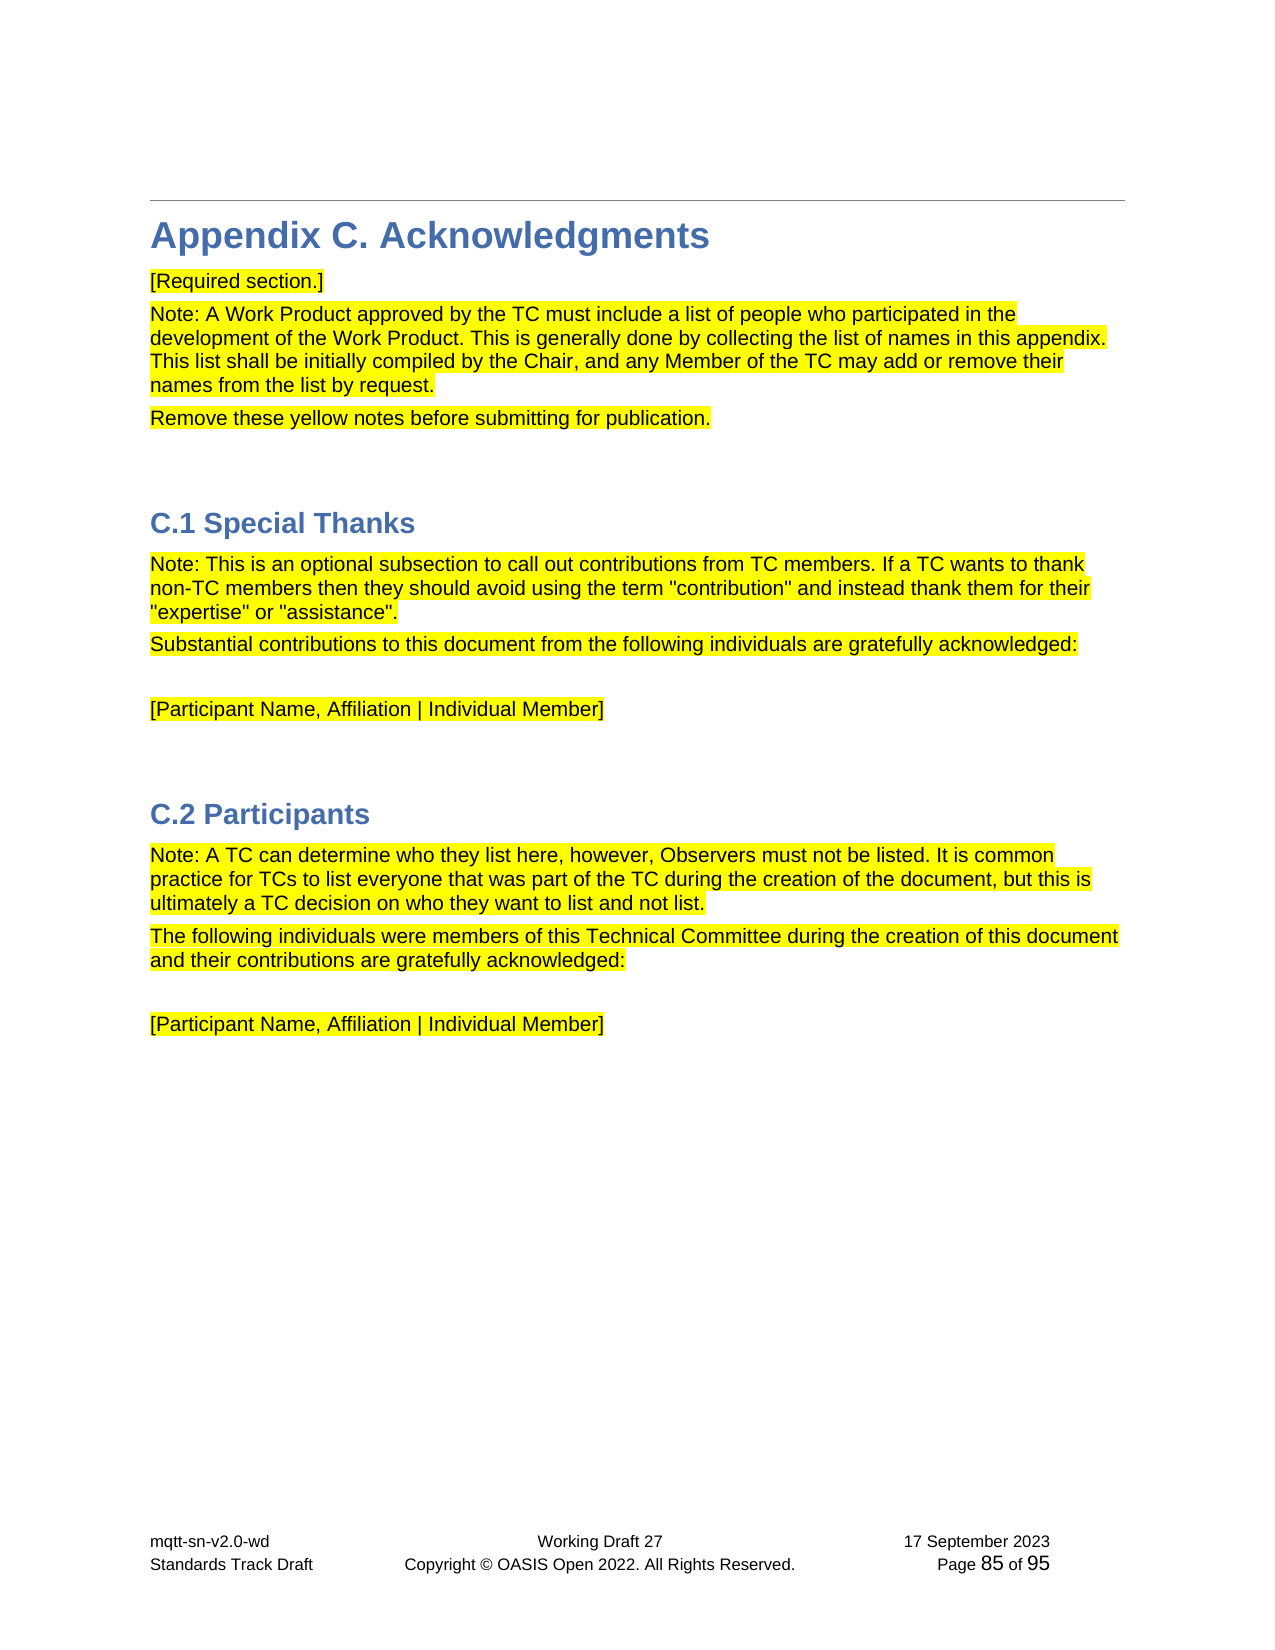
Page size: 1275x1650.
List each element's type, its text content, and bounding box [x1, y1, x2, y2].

text [Participant Name, Affiliation | Individual Member] [150, 1012, 1125, 1036]
text Note: A TC can determine who they list here, however, Observers must not be listed. It is common practice for TCs to list everyone that was part of the TC during the creation of the document, but this is ultimately a TC decision on who they want to list and not list. [150, 843, 1125, 915]
text The following individuals were members of this Technical Committee during the creation of this document and their contributions are gratefully acknowledged: [150, 923, 1125, 971]
text Remove these yellow notes before submitting for publication. [150, 406, 1125, 429]
text Note: A Work Product approved by the TC must include a list of people who participated in the development of the Work Product. This is generally done by collecting the list of names in this appendix. This list shall be initially compiled by the Chair, and any Member of the TC may add or remove their names from the list by request. [150, 301, 1125, 397]
text Note: This is an optional subsection to call out contributions from TC members. If a TC wants to thank non-TC members then they should avoid using the term "contribution" and instead thank them for their "expertise" or "assistance". [150, 552, 1125, 624]
text [Required section.] [150, 269, 1125, 293]
subtitle C.2 Participants [150, 797, 1125, 831]
subtitle C.1 Special Thanks [150, 506, 1125, 539]
text [Participant Name, Affiliation | Individual Member] [150, 697, 1125, 721]
text Substantial contributions to this document from the following individuals are gratefully acknowledged: [150, 632, 1125, 656]
subtitle Appendix C. Acknowledgments [150, 201, 1125, 257]
